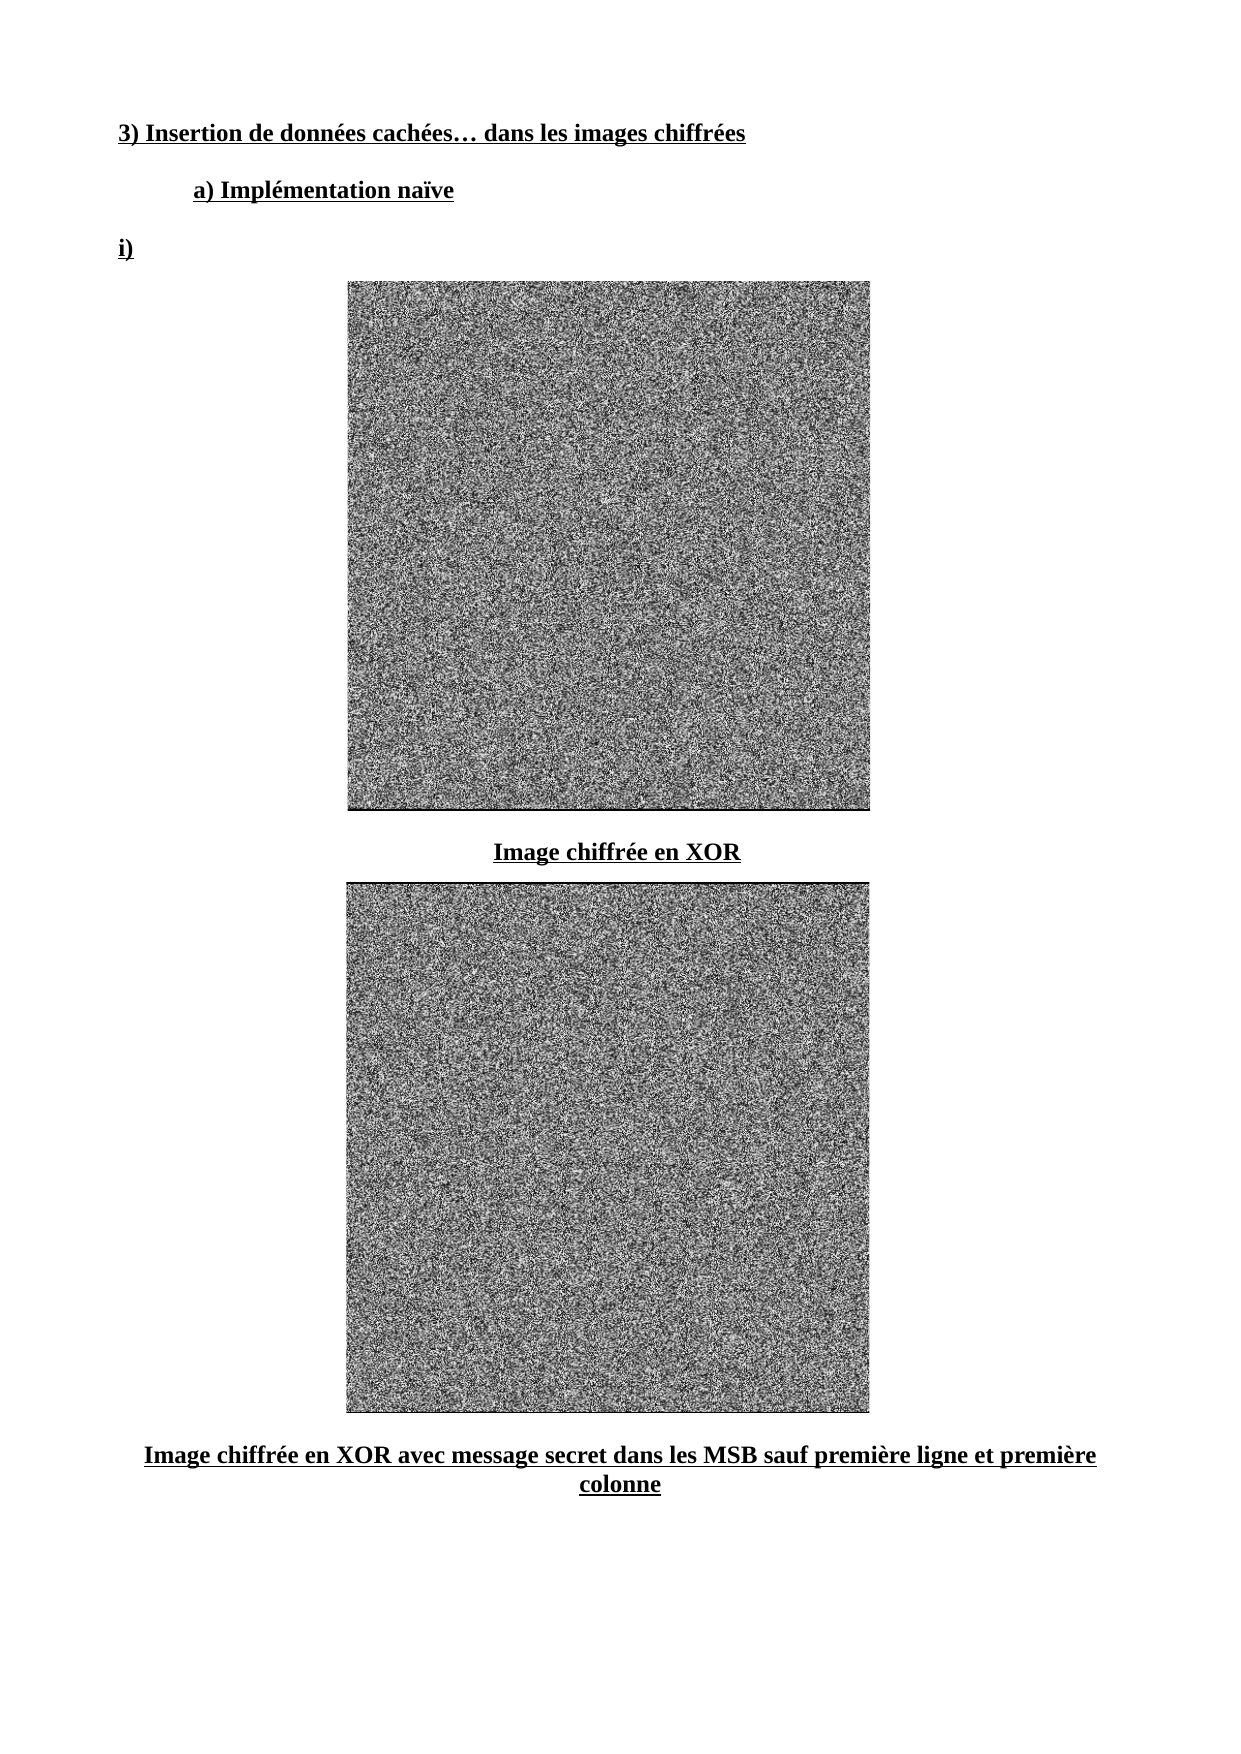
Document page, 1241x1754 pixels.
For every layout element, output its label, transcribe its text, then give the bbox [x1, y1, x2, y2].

text 3) Insertion de données cachées… dans les images chiffrées [118, 118, 1122, 147]
text Image chiffrée en XOR avec message secret dans les MSB sauf première ligne et première colonne [118, 1441, 1122, 1498]
text a) Implémentation naïve [118, 176, 1122, 204]
text Image chiffrée en XOR [118, 837, 1122, 866]
text i) [118, 233, 1122, 262]
